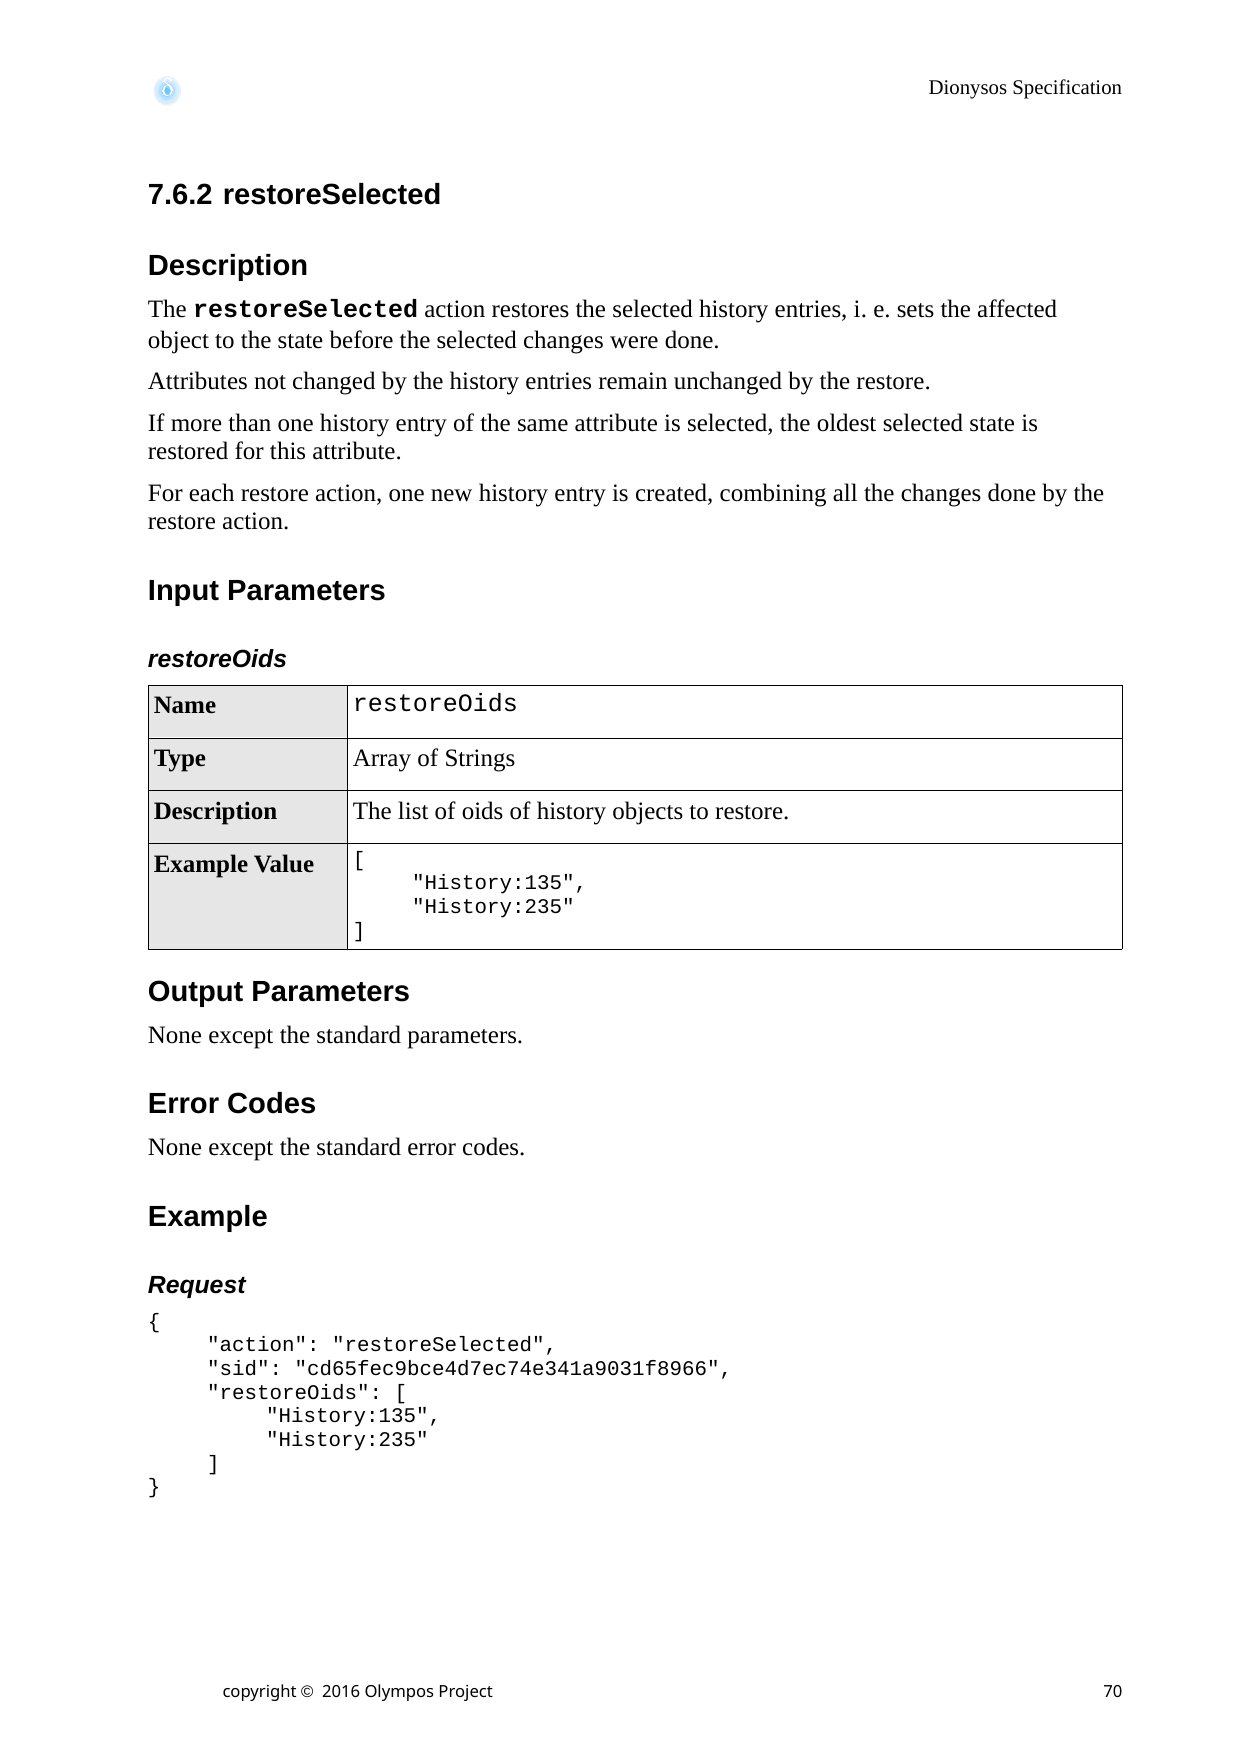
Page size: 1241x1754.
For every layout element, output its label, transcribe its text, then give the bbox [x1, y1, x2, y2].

text "History:135", [148, 1405, 1122, 1429]
text The restoreSelected action restores the selected history entries, i. e. sets the affected object to the state before the selected changes were done. [148, 294, 1122, 354]
text Description [148, 248, 1122, 282]
subtitle restoreSelected [148, 177, 1122, 211]
table_header Name [149, 686, 347, 737]
text "History:235" [148, 1429, 1122, 1453]
text Request [148, 1270, 1122, 1298]
text restoreOids [148, 644, 1122, 672]
text Output Parameters [148, 974, 1122, 1008]
table_header restoreOids [348, 686, 1122, 737]
table_cell Type [149, 739, 347, 790]
table_cell The list of oids of history objects to restore. [348, 791, 1122, 843]
text Attributes not changed by the history entries remain unchanged by the restore. [148, 366, 1122, 395]
text If more than one history entry of the same attribute is selected, the oldest selected state is restored for this attribute. [148, 408, 1122, 465]
table_cell [ "History:135", "History:235" ] [348, 844, 1122, 949]
picture [152, 75, 184, 106]
table_cell Description [149, 791, 347, 843]
text Example [148, 1199, 1122, 1232]
text "sid": "cd65fec9bce4d7ec74e341a9031f8966", [148, 1358, 1122, 1382]
text For each restore action, one new history entry is created, combining all the changes done by the restore action. [148, 478, 1122, 535]
text None except the standard parameters. [148, 1020, 1122, 1049]
table_cell Example Value [149, 844, 347, 949]
text Input Parameters [148, 573, 1122, 606]
text Error Codes [148, 1086, 1122, 1120]
text } [148, 1476, 1122, 1500]
text ] [148, 1453, 1122, 1476]
text "restoreOids": [ [148, 1382, 1122, 1405]
text "action": "restoreSelected", [148, 1334, 1122, 1358]
text { [148, 1311, 1122, 1334]
text None except the standard error codes. [148, 1132, 1122, 1161]
table_cell Array of Strings [348, 739, 1122, 790]
